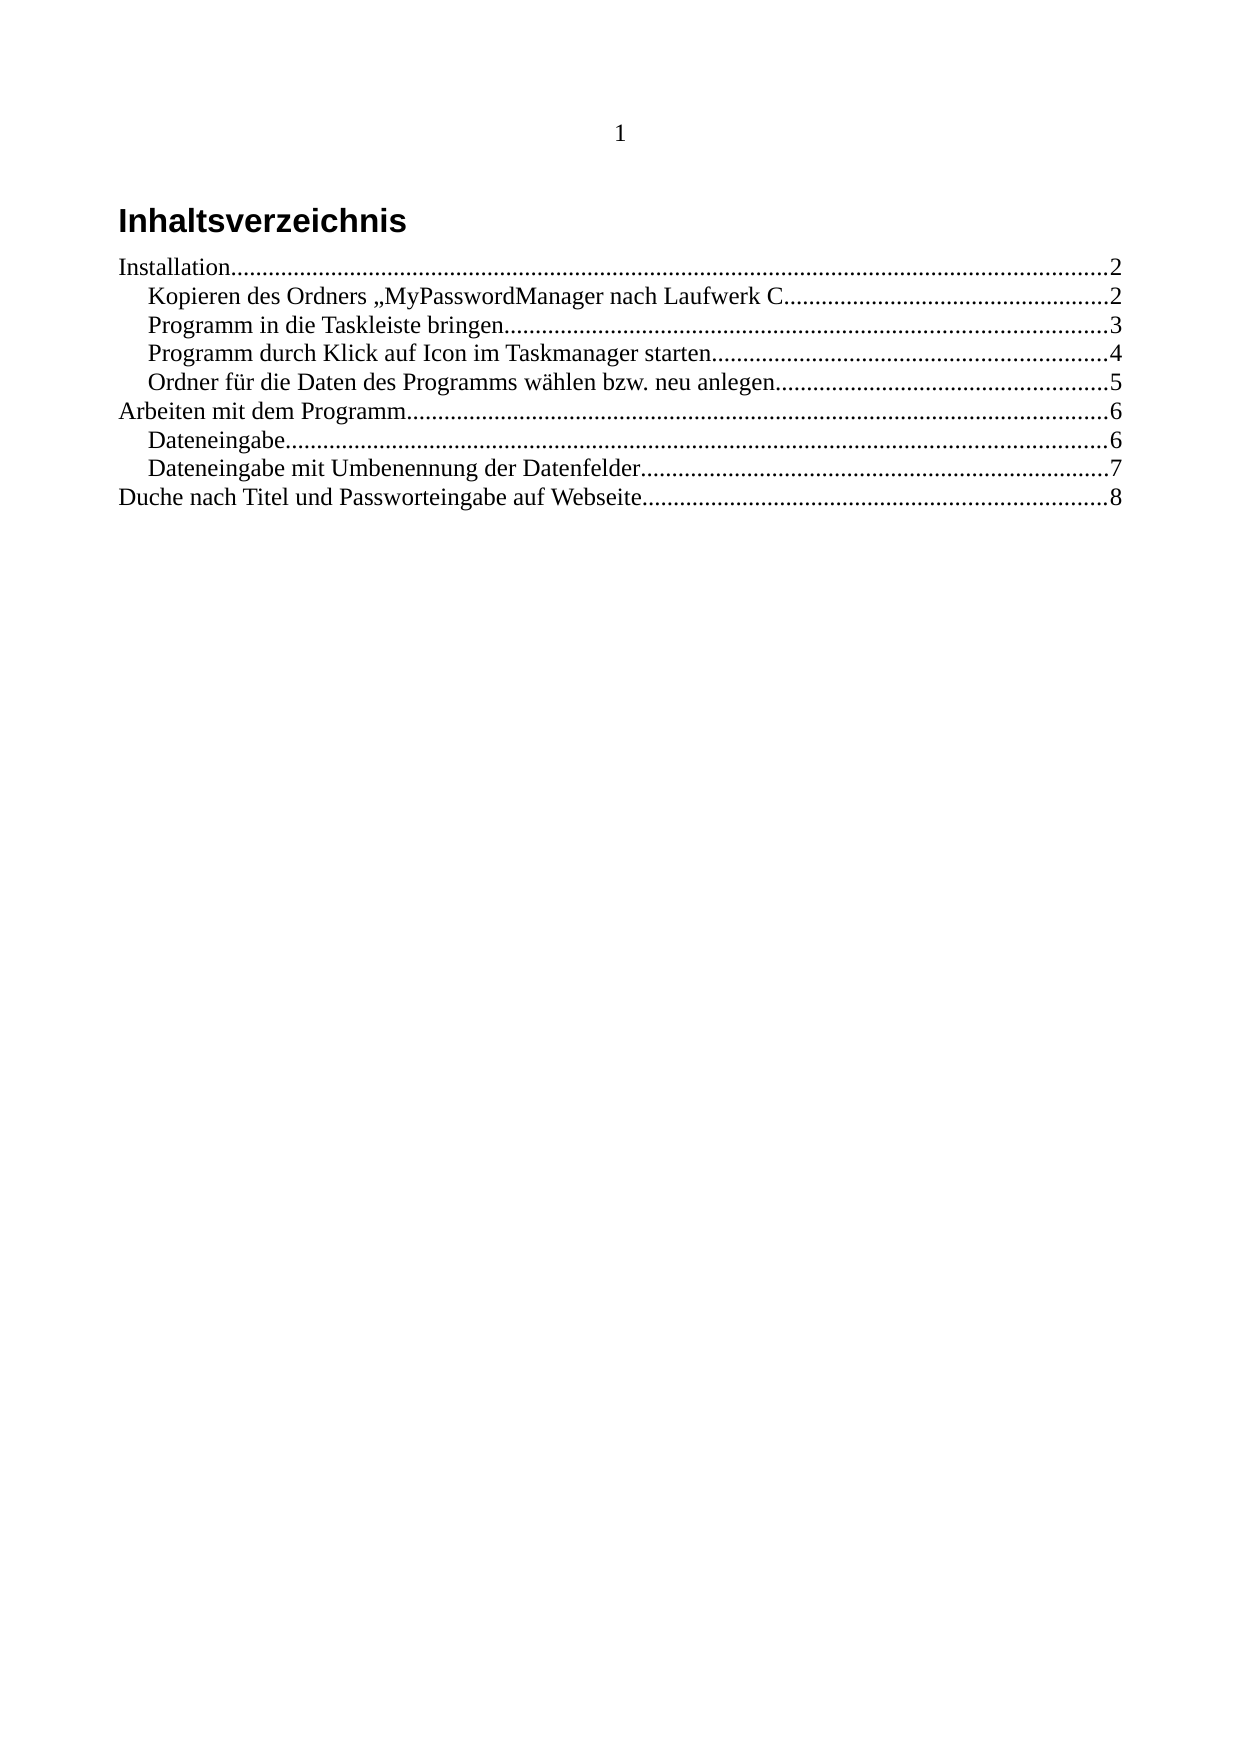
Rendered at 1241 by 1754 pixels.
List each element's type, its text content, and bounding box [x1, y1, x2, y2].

subtitle Inhaltsverzeichnis [118, 201, 1122, 240]
text Kopieren des Ordners „MyPasswordManager nach Laufwerk C 2 [148, 281, 1122, 310]
text Duche nach Titel und Passworteingabe auf Webseite 8 [118, 482, 1122, 511]
text Programm in die Taskleiste bringen 3 [148, 310, 1122, 338]
text Dateneingabe mit Umbenennung der Datenfelder 7 [148, 453, 1122, 482]
text Dateneingabe 6 [148, 425, 1122, 453]
text Installation 2 [118, 252, 1122, 281]
text Ordner für die Daten des Programms wählen bzw. neu anlegen 5 [148, 367, 1122, 396]
text Arbeiten mit dem Programm 6 [118, 396, 1122, 425]
text Programm durch Klick auf Icon im Taskmanager starten 4 [148, 338, 1122, 367]
